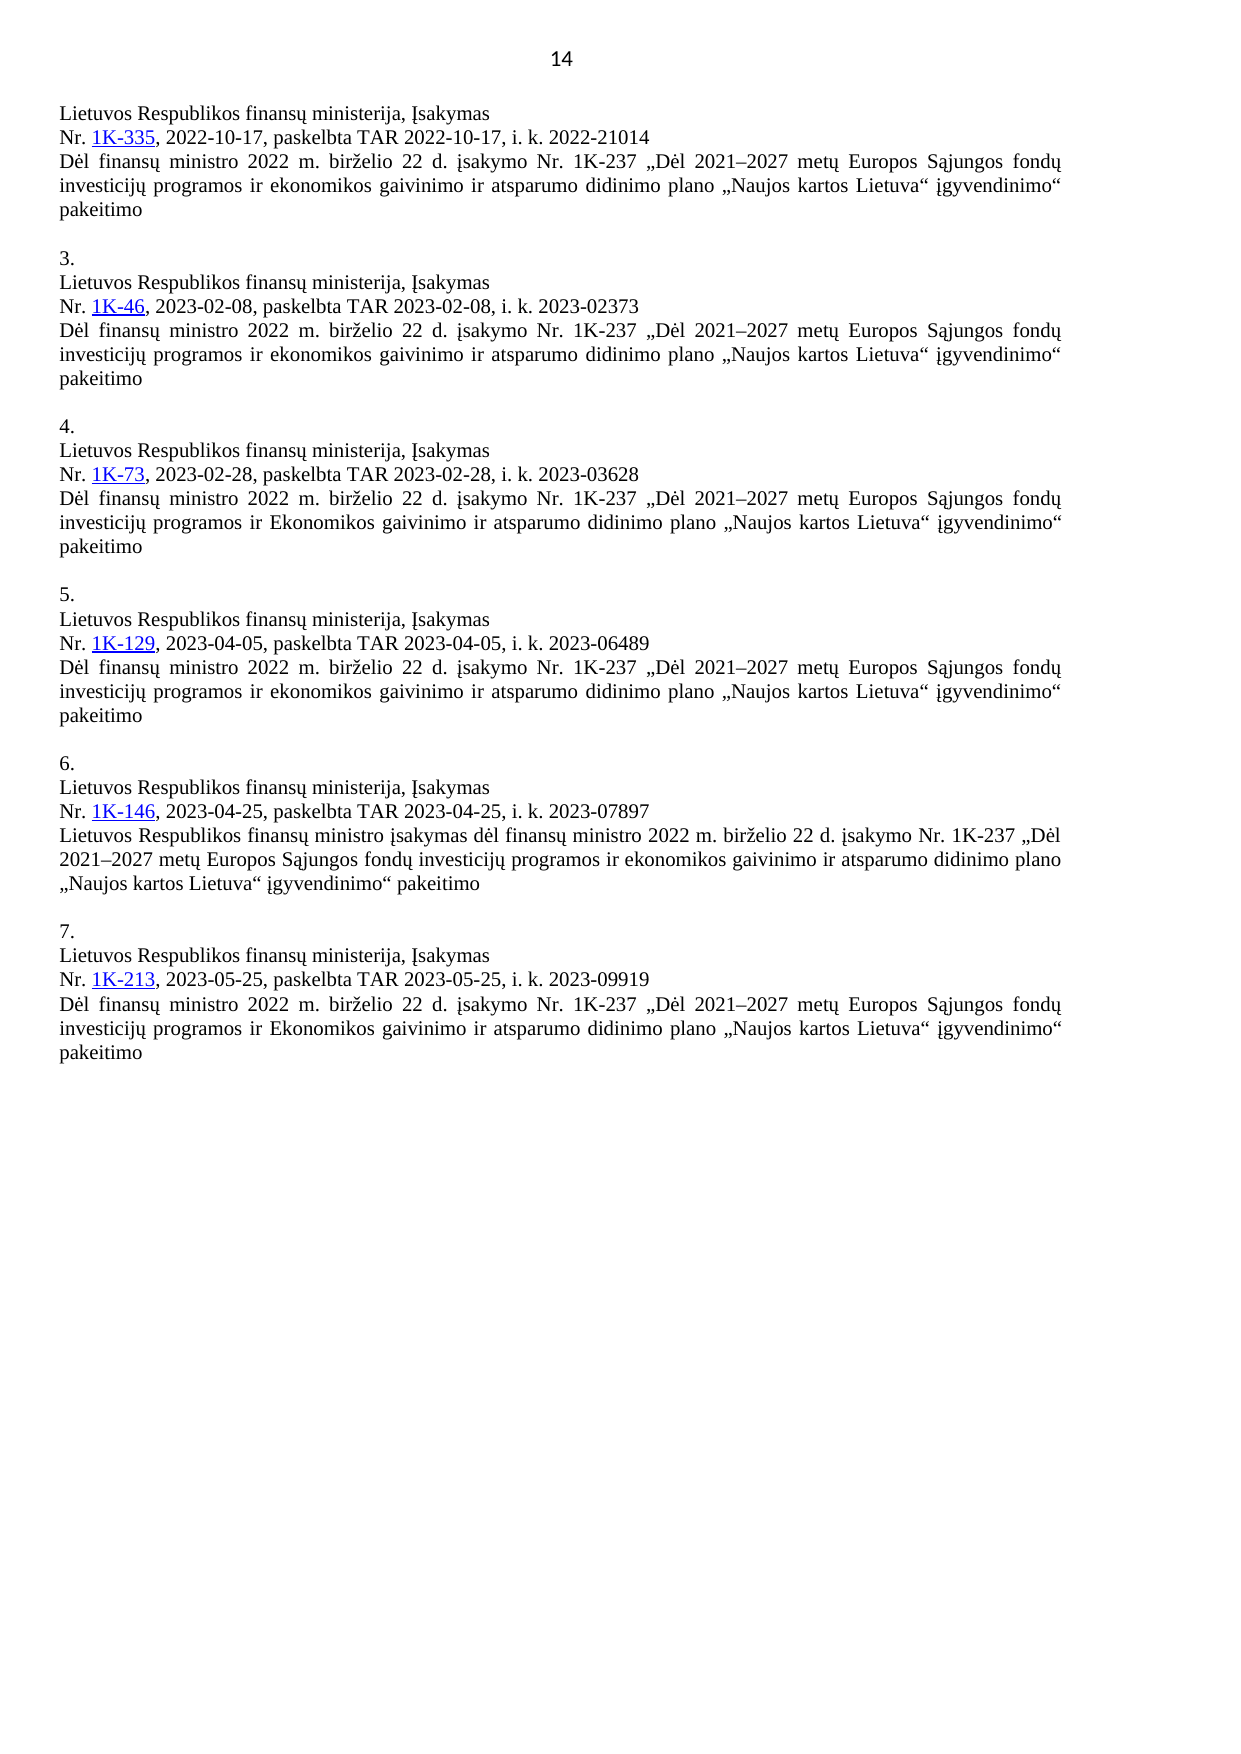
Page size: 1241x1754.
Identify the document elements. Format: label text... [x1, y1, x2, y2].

text 3. [59, 246, 1063, 269]
text 5. [59, 582, 1063, 606]
text Dėl finansų ministro 2022 m. birželio 22 d. įsakymo Nr. 1K-237 „Dėl 2021–2027 metų Europos Sąjungos fondų investicijų programos ir ekonomikos gaivinimo ir atsparumo didinimo plano „Naujos kartos Lietuva“ įgyvendinimo“ pakeitimo [59, 654, 1063, 727]
text 7. [59, 919, 1063, 943]
text Nr. 1K-73, 2023-02-28, paskelbta TAR 2023-02-28, i. k. 2023-03628 [59, 462, 1063, 486]
text Lietuvos Respublikos finansų ministerija, Įsakymas [59, 606, 1063, 631]
text Lietuvos Respublikos finansų ministerija, Įsakymas [59, 269, 1063, 294]
text Lietuvos Respublikos finansų ministerija, Įsakymas [59, 943, 1063, 967]
text Lietuvos Respublikos finansų ministro įsakymas dėl finansų ministro 2022 m. birželio 22 d. įsakymo Nr. 1K-237 „Dėl 2021–2027 metų Europos Sąjungos fondų investicijų programos ir ekonomikos gaivinimo ir atsparumo didinimo plano „Naujos kartos Lietuva“ įgyvendinimo“ pakeitimo [59, 823, 1063, 895]
text 4. [59, 414, 1063, 438]
text Lietuvos Respublikos finansų ministerija, Įsakymas [59, 775, 1063, 799]
text 6. [59, 751, 1063, 775]
text Dėl finansų ministro 2022 m. birželio 22 d. įsakymo Nr. 1K-237 „Dėl 2021–2027 metų Europos Sąjungos fondų investicijų programos ir ekonomikos gaivinimo ir atsparumo didinimo plano „Naujos kartos Lietuva“ įgyvendinimo“ pakeitimo [59, 318, 1063, 390]
text Nr. 1K-146, 2023-04-25, paskelbta TAR 2023-04-25, i. k. 2023-07897 [59, 799, 1063, 823]
text Lietuvos Respublikos finansų ministerija, Įsakymas [59, 438, 1063, 462]
text Dėl finansų ministro 2022 m. birželio 22 d. įsakymo Nr. 1K-237 „Dėl 2021–2027 metų Europos Sąjungos fondų investicijų programos ir Ekonomikos gaivinimo ir atsparumo didinimo plano „Naujos kartos Lietuva“ įgyvendinimo“ pakeitimo [59, 486, 1063, 558]
text Dėl finansų ministro 2022 m. birželio 22 d. įsakymo Nr. 1K-237 „Dėl 2021–2027 metų Europos Sąjungos fondų investicijų programos ir ekonomikos gaivinimo ir atsparumo didinimo plano „Naujos kartos Lietuva“ įgyvendinimo“ pakeitimo [59, 149, 1063, 221]
text Lietuvos Respublikos finansų ministerija, Įsakymas [59, 101, 1063, 125]
text Nr. 1K-129, 2023-04-05, paskelbta TAR 2023-04-05, i. k. 2023-06489 [59, 631, 1063, 654]
text Nr. 1K-213, 2023-05-25, paskelbta TAR 2023-05-25, i. k. 2023-09919 [59, 967, 1063, 991]
text Dėl finansų ministro 2022 m. birželio 22 d. įsakymo Nr. 1K-237 „Dėl 2021–2027 metų Europos Sąjungos fondų investicijų programos ir Ekonomikos gaivinimo ir atsparumo didinimo plano „Naujos kartos Lietuva“ įgyvendinimo“ pakeitimo [59, 991, 1063, 1064]
text Nr. 1K-335, 2022-10-17, paskelbta TAR 2022-10-17, i. k. 2022-21014 [59, 125, 1063, 149]
text Nr. 1K-46, 2023-02-08, paskelbta TAR 2023-02-08, i. k. 2023-02373 [59, 294, 1063, 318]
